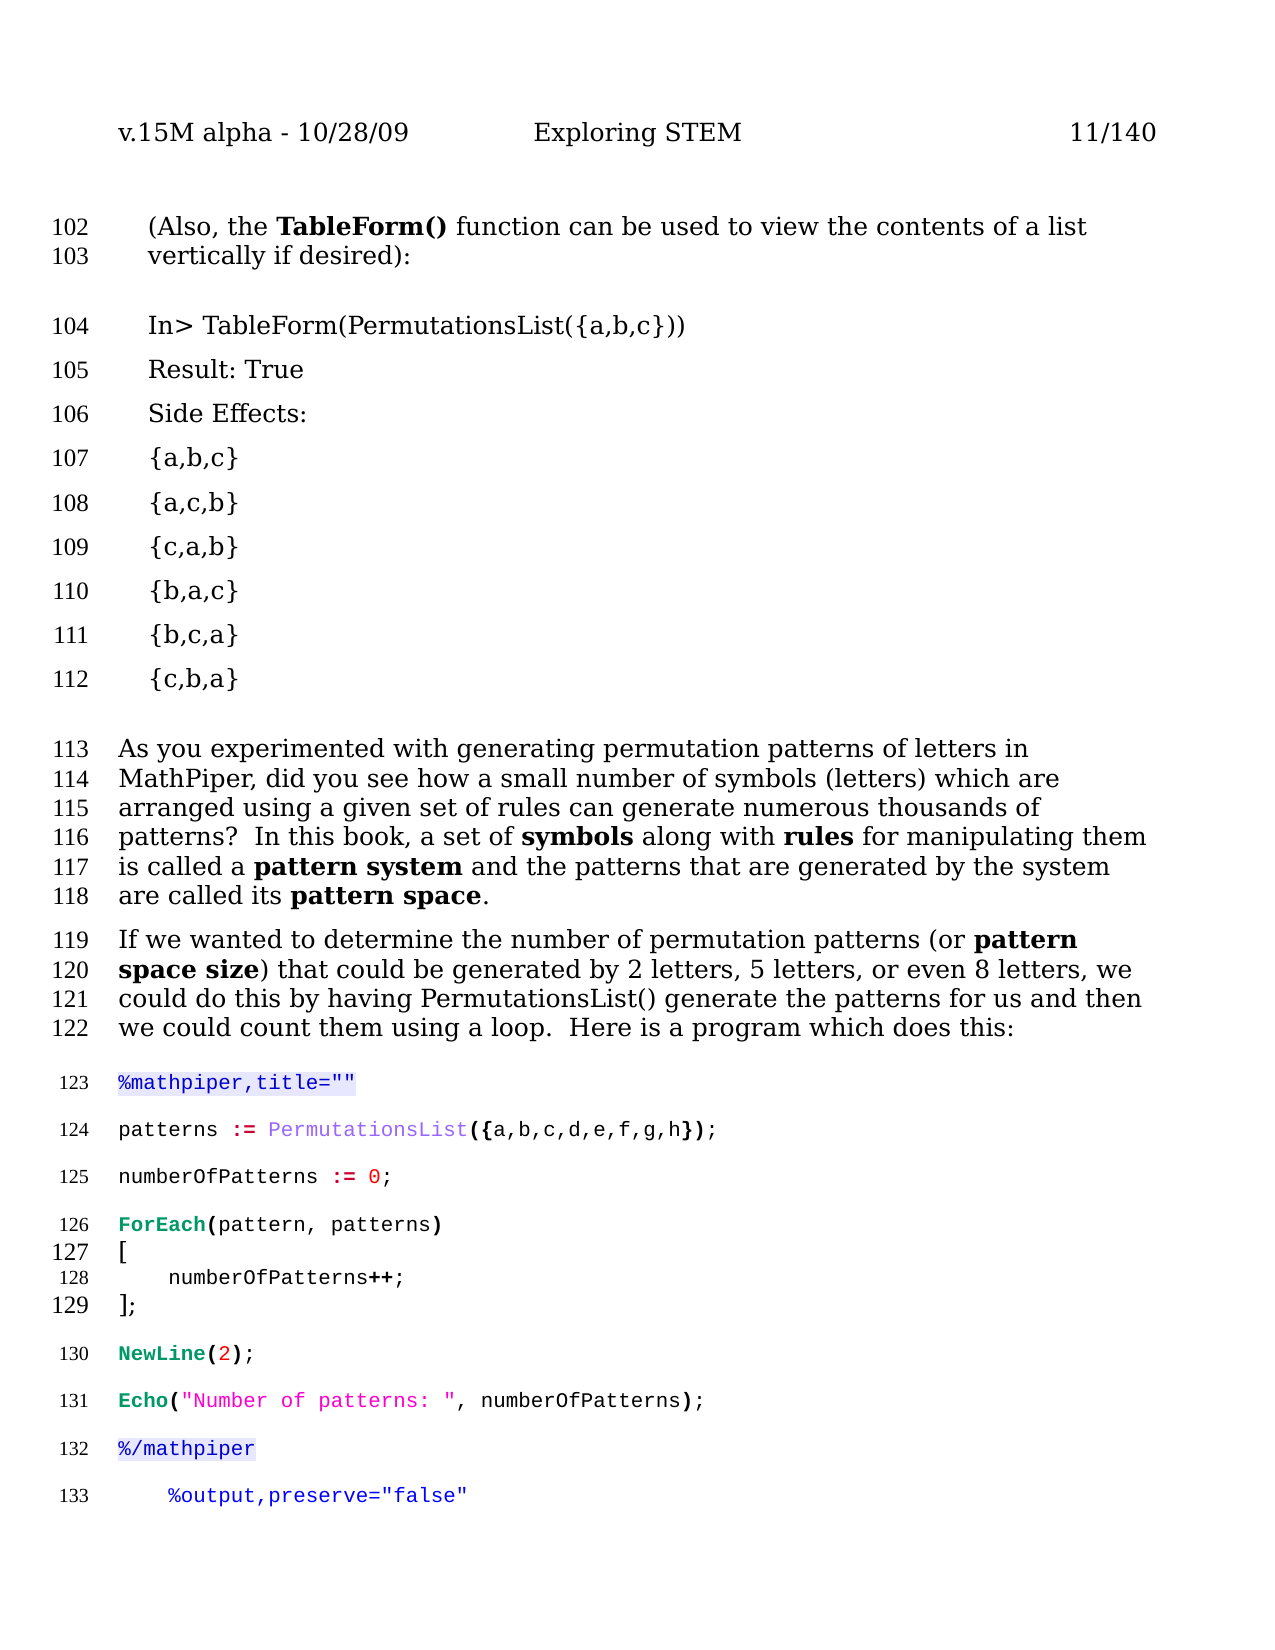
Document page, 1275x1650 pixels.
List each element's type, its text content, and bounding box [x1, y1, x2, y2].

text If we wanted to determine the number of permutation patterns (or pattern space size) that could be generated by 2 letters, 5 letters, or even 8 letters, we could do this by having PermutationsList() generate the patterns for us and then we could count them using a loop. Here is a program which does this: [118, 925, 1157, 1042]
text (Also, the TableForm() function can be used to view the contents of a list vertically if desired): [148, 212, 1157, 270]
text patterns := PermutationsList({a,b,c,d,e,f,g,h}); [118, 1119, 1157, 1143]
text {c,a,b} [148, 532, 1157, 561]
text {c,b,a} [148, 664, 1157, 694]
text {a,b,c} [148, 444, 1157, 473]
text %output,preserve="false" [118, 1485, 1157, 1509]
text numberOfPatterns := 0; [118, 1167, 1157, 1190]
text Result: True [148, 355, 1157, 384]
text ]; [118, 1290, 1157, 1319]
text numberOfPatterns++; [118, 1267, 1157, 1290]
text As you experimented with generating permutation patterns of letters in MathPiper, did you see how a small number of symbols (letters) which are arranged using a given set of rules can generate numerous thousands of patterns? In this book, a set of symbols along with rules for manipulating them is called a pattern system and the patterns that are generated by the system are called its pattern space. [118, 734, 1157, 910]
text Echo("Number of patterns: ", numberOfPatterns); [118, 1390, 1157, 1414]
text [ [118, 1237, 1157, 1267]
text %/mathpiper [118, 1438, 1157, 1461]
text Side Effects: [148, 399, 1157, 429]
text NewLine(2); [118, 1343, 1157, 1367]
text {b,c,a} [148, 620, 1157, 649]
text {a,c,b} [148, 488, 1157, 517]
text %mathpiper,title="" [118, 1072, 1157, 1096]
text In> TableForm(PermutationsList({a,b,c})) [148, 311, 1157, 340]
text {b,a,c} [148, 576, 1157, 605]
text ForEach(pattern, patterns) [118, 1214, 1157, 1237]
